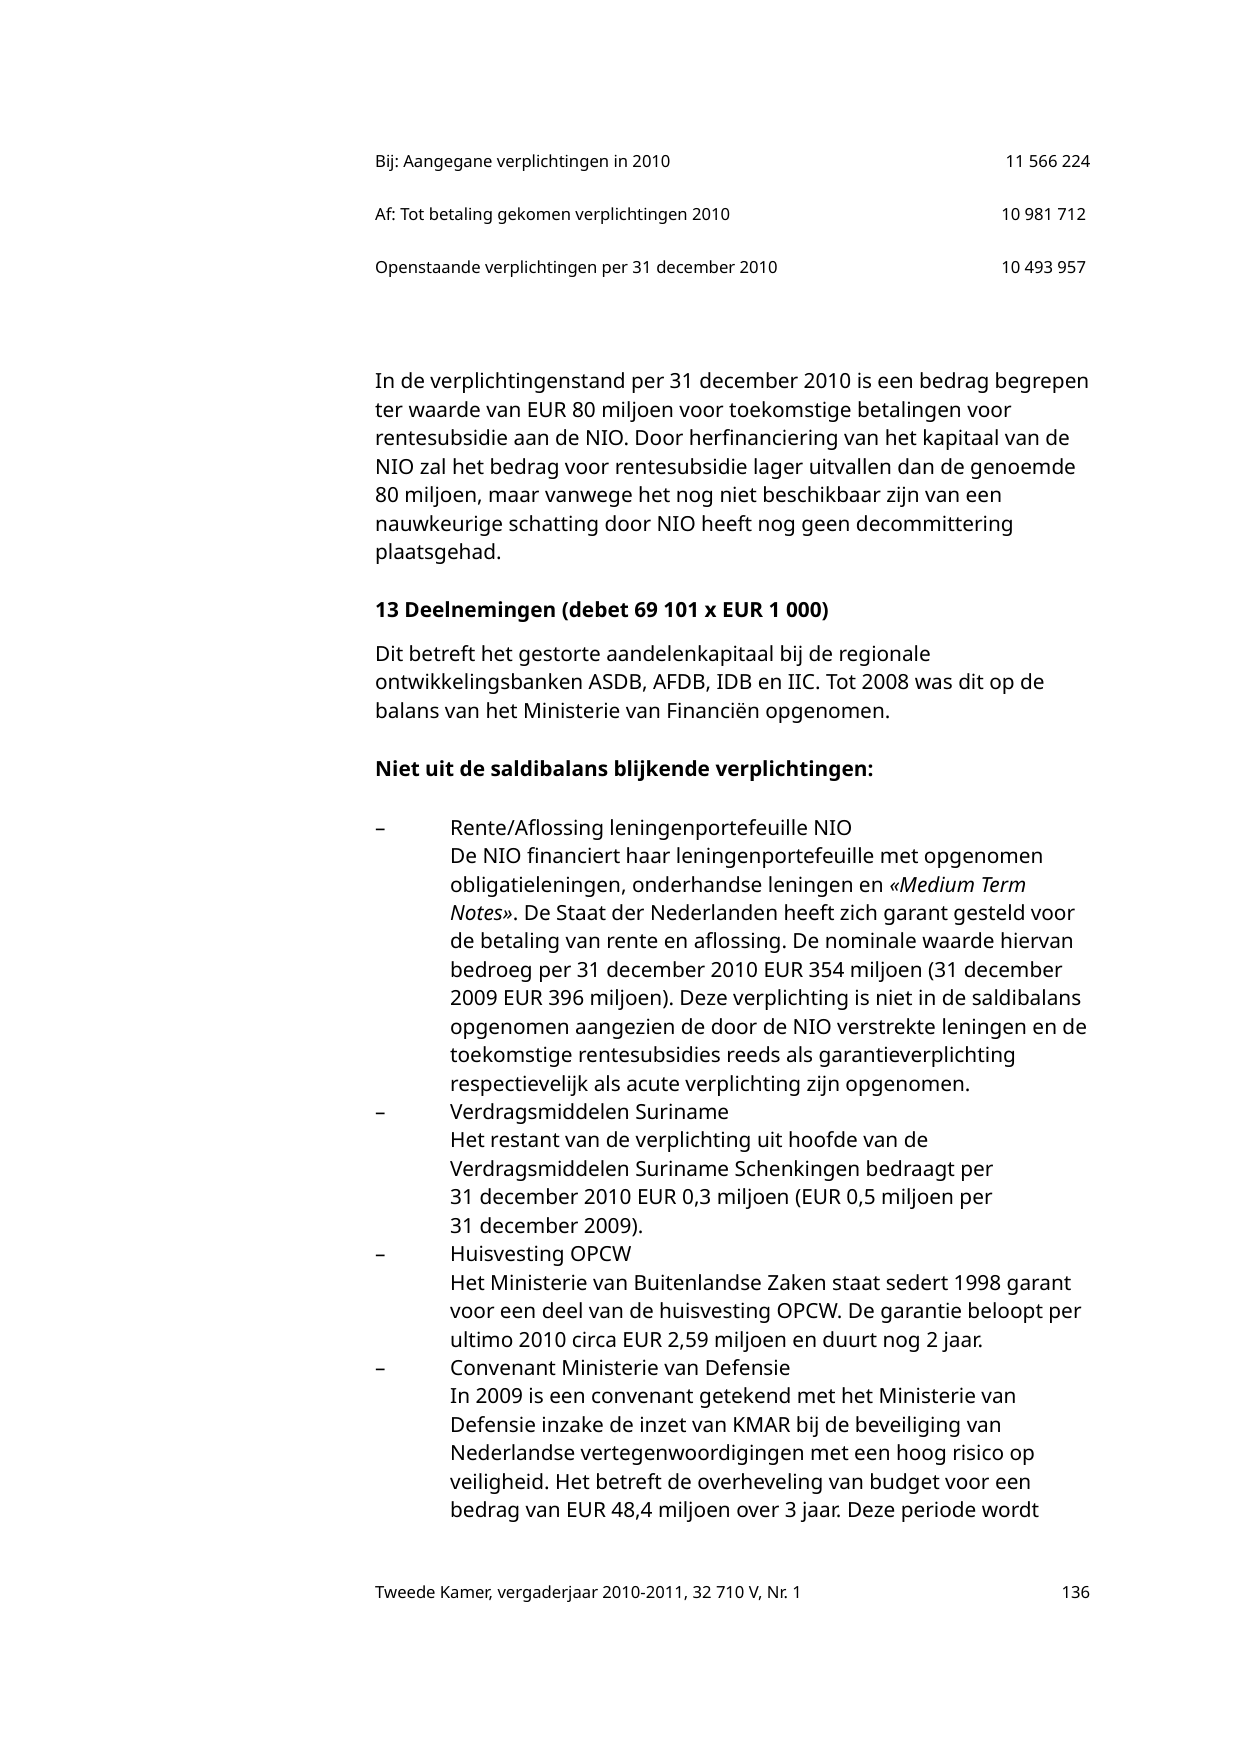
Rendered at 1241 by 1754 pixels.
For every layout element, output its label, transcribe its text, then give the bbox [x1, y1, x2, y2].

list Huisvesting OPCW [375, 1239, 1090, 1268]
table_cell Openstaande verplichtingen per 31 december 2010 [375, 255, 933, 308]
list Verdragsmiddelen Suriname [375, 1097, 1090, 1126]
text Dit betreft het gestorte aandelenkapitaal bij de regionale ontwikkelingsbanken ASDB, AFDB, IDB en IIC. Tot 2008 was dit op de balans van het Ministerie van Financiën opgenomen. [375, 639, 1090, 724]
table_cell 10 981 712 [933, 203, 1090, 255]
list Het Ministerie van Buitenlandse Zaken staat sedert 1998 garant voor een deel van de huisvesting OPCW. De garantie beloopt per ultimo 2010 circa EUR 2,59 miljoen en duurt nog 2 jaar. [375, 1268, 1090, 1353]
table_cell Af: Tot betaling gekomen verplichtingen 2010 [375, 203, 933, 255]
text 13 Deelnemingen (debet 69 101 x EUR 1 000) [375, 596, 1090, 624]
table_cell 10 493 957 [933, 255, 1090, 308]
list Het restant van de verplichting uit hoofde van de Verdragsmiddelen Suriname Schenkingen bedraagt per 31 december 2010 EUR 0,3 miljoen (EUR 0,5 miljoen per 31 december 2009). [375, 1126, 1090, 1239]
list In 2009 is een convenant getekend met het Ministerie van Defensie inzake de inzet van KMAR bij de beveiliging van Nederlandse vertegenwoordigingen met een hoog risico op veiligheid. Het betreft de overheveling van budget voor een bedrag van EUR 48,4 miljoen over 3 jaar. Deze periode wordt [375, 1382, 1090, 1524]
table_cell Bij: Aangegane verplichtingen in 2010 [375, 150, 933, 203]
table_cell 11 566 224 [933, 150, 1090, 203]
list Rente/Aflossing leningenportefeuille NIO [375, 813, 1090, 841]
text In de verplichtingenstand per 31 december 2010 is een bedrag begrepen ter waarde van EUR 80 miljoen voor toekomstige betalingen voor rentesubsidie aan de NIO. Door herfinanciering van het kapitaal van de NIO zal het bedrag voor rentesubsidie lager uitvallen dan de genoemde 80 miljoen, maar vanwege het nog niet beschikbaar zijn van een nauwkeurige schatting door NIO heeft nog geen decommittering plaatsgehad. [375, 367, 1090, 566]
list De NIO financiert haar leningenportefeuille met opgenomen obligatieleningen, onderhandse leningen en «Medium Term Notes». De Staat der Nederlanden heeft zich garant gesteld voor de betaling van rente en aflossing. De nominale waarde hiervan bedroeg per 31 december 2010 EUR 354 miljoen (31 december 2009 EUR 396 miljoen). Deze verplichting is niet in de saldibalans opgenomen aangezien de door de NIO verstrekte leningen en de toekomstige rentesubsidies reeds als garantieverplichting respectievelijk als acute verplichting zijn opgenomen. [375, 841, 1090, 1097]
text Niet uit de saldibalans blijkende verplichtingen: [375, 754, 1090, 783]
list Convenant Ministerie van Defensie [375, 1353, 1090, 1382]
